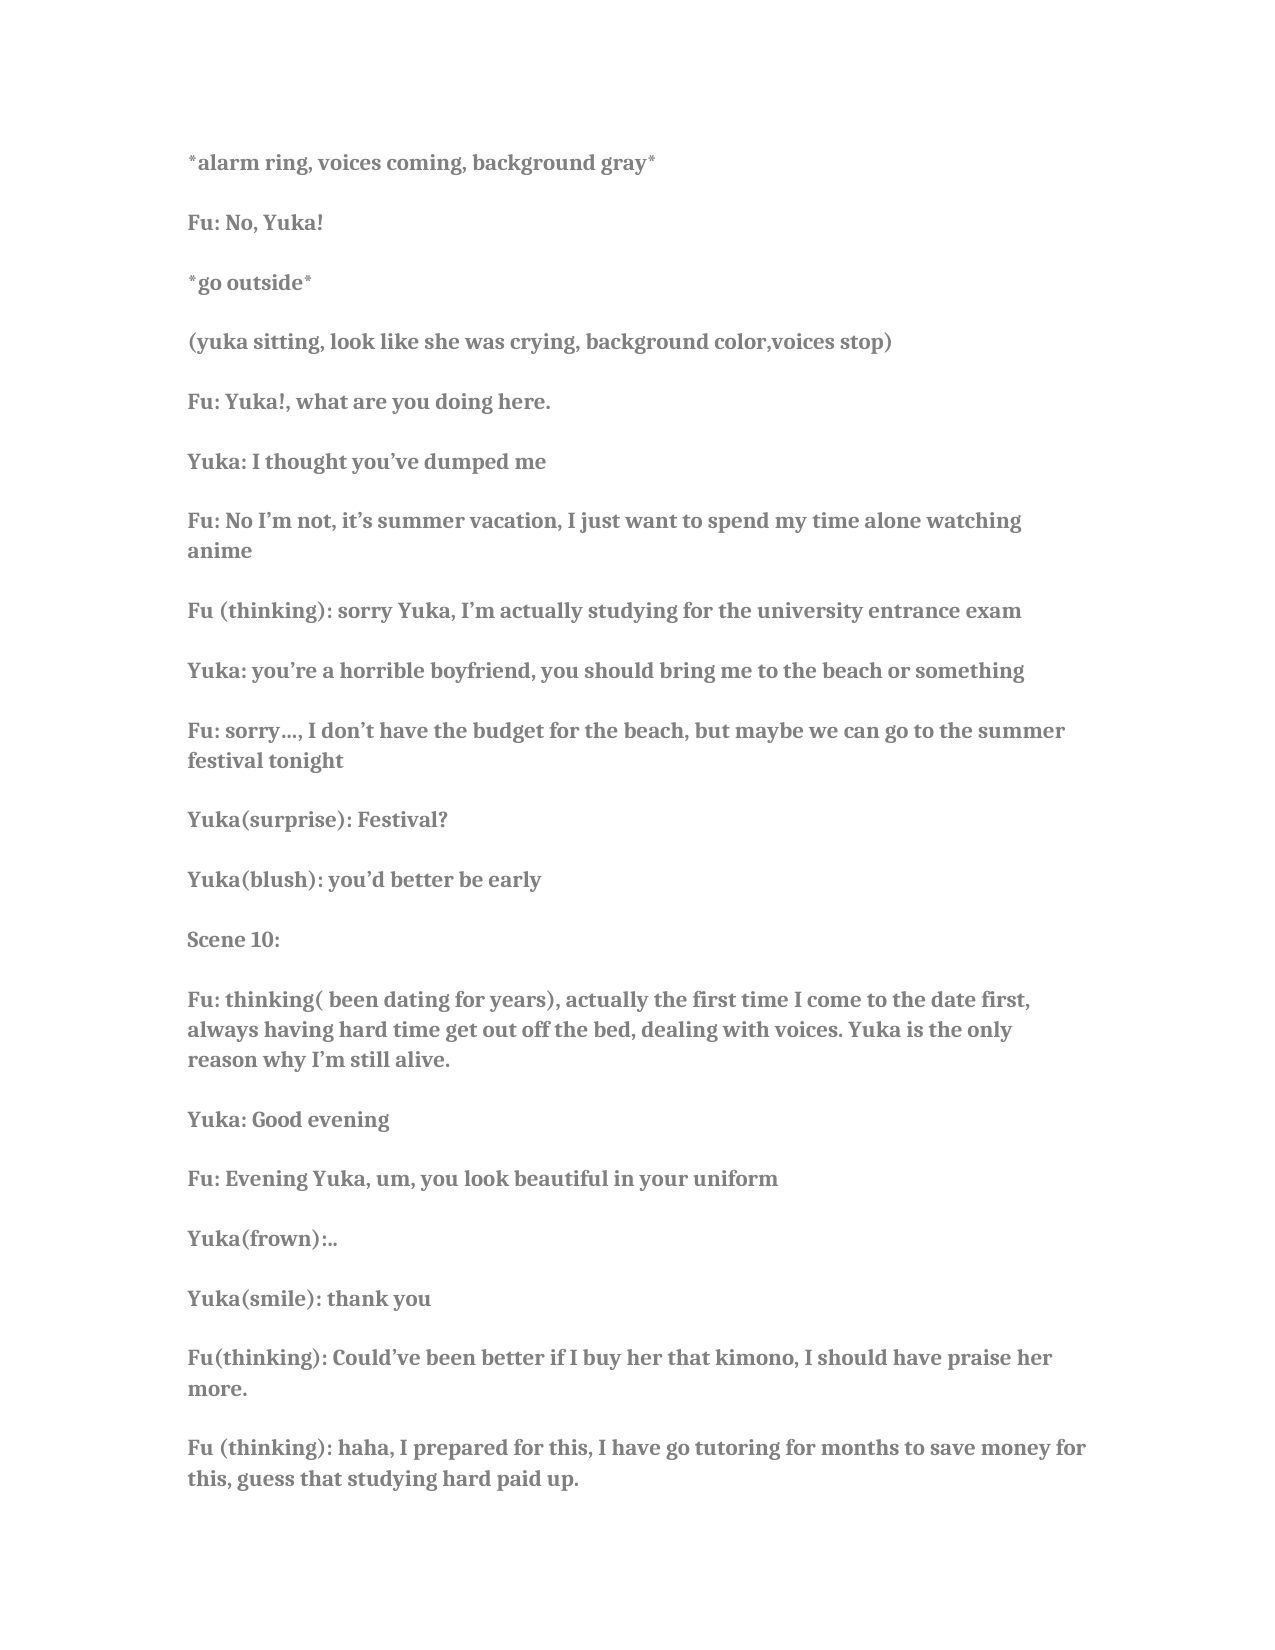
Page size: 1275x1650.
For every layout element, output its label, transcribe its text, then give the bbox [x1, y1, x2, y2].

text Yuka: Good evening [187, 1106, 1087, 1133]
text Fu: No I’m not, it’s summer vacation, I just want to spend my time alone watching anime [187, 508, 1087, 565]
text *alarm ring, voices coming, background gray* [187, 150, 1087, 176]
text Yuka(surprise): Festival? [187, 807, 1087, 834]
text Fu(thinking): Could’ve been better if I buy her that kimono, I should have praise her more. [187, 1345, 1087, 1402]
text Yuka: I thought you’ve dumped me [187, 448, 1087, 475]
text Fu (thinking): sorry Yuka, I’m actually studying for the university entrance exam [187, 598, 1087, 624]
text Fu: Evening Yuka, um, you look beautiful in your uniform [187, 1166, 1087, 1192]
text Yuka(blush): you’d better be early [187, 867, 1087, 893]
text Fu: thinking( been dating for years), actually the first time I come to the date first, always having hard time get out off the bed, dealing with voices. Yuka is the only reason why I’m still alive. [187, 986, 1087, 1073]
text Fu: sorry…, I don’t have the budget for the beach, but maybe we can go to the summer festival tonight [187, 717, 1087, 774]
text Yuka(frown):.. [187, 1226, 1087, 1252]
text (yuka sitting, look like she was crying, background color,voices stop) [187, 329, 1087, 355]
text Scene 10: [187, 927, 1087, 953]
text Yuka: you’re a horrible boyfriend, you should bring me to the beach or something [187, 658, 1087, 684]
text Fu (thinking): haha, I prepared for this, I have go tutoring for months to save money for this, guess that studying hard paid up. [187, 1435, 1087, 1492]
text Yuka(smile): thank you [187, 1286, 1087, 1312]
text *go outside* [187, 269, 1087, 296]
text Fu: No, Yuka! [187, 210, 1087, 236]
text Fu: Yuka!, what are you doing here. [187, 389, 1087, 415]
